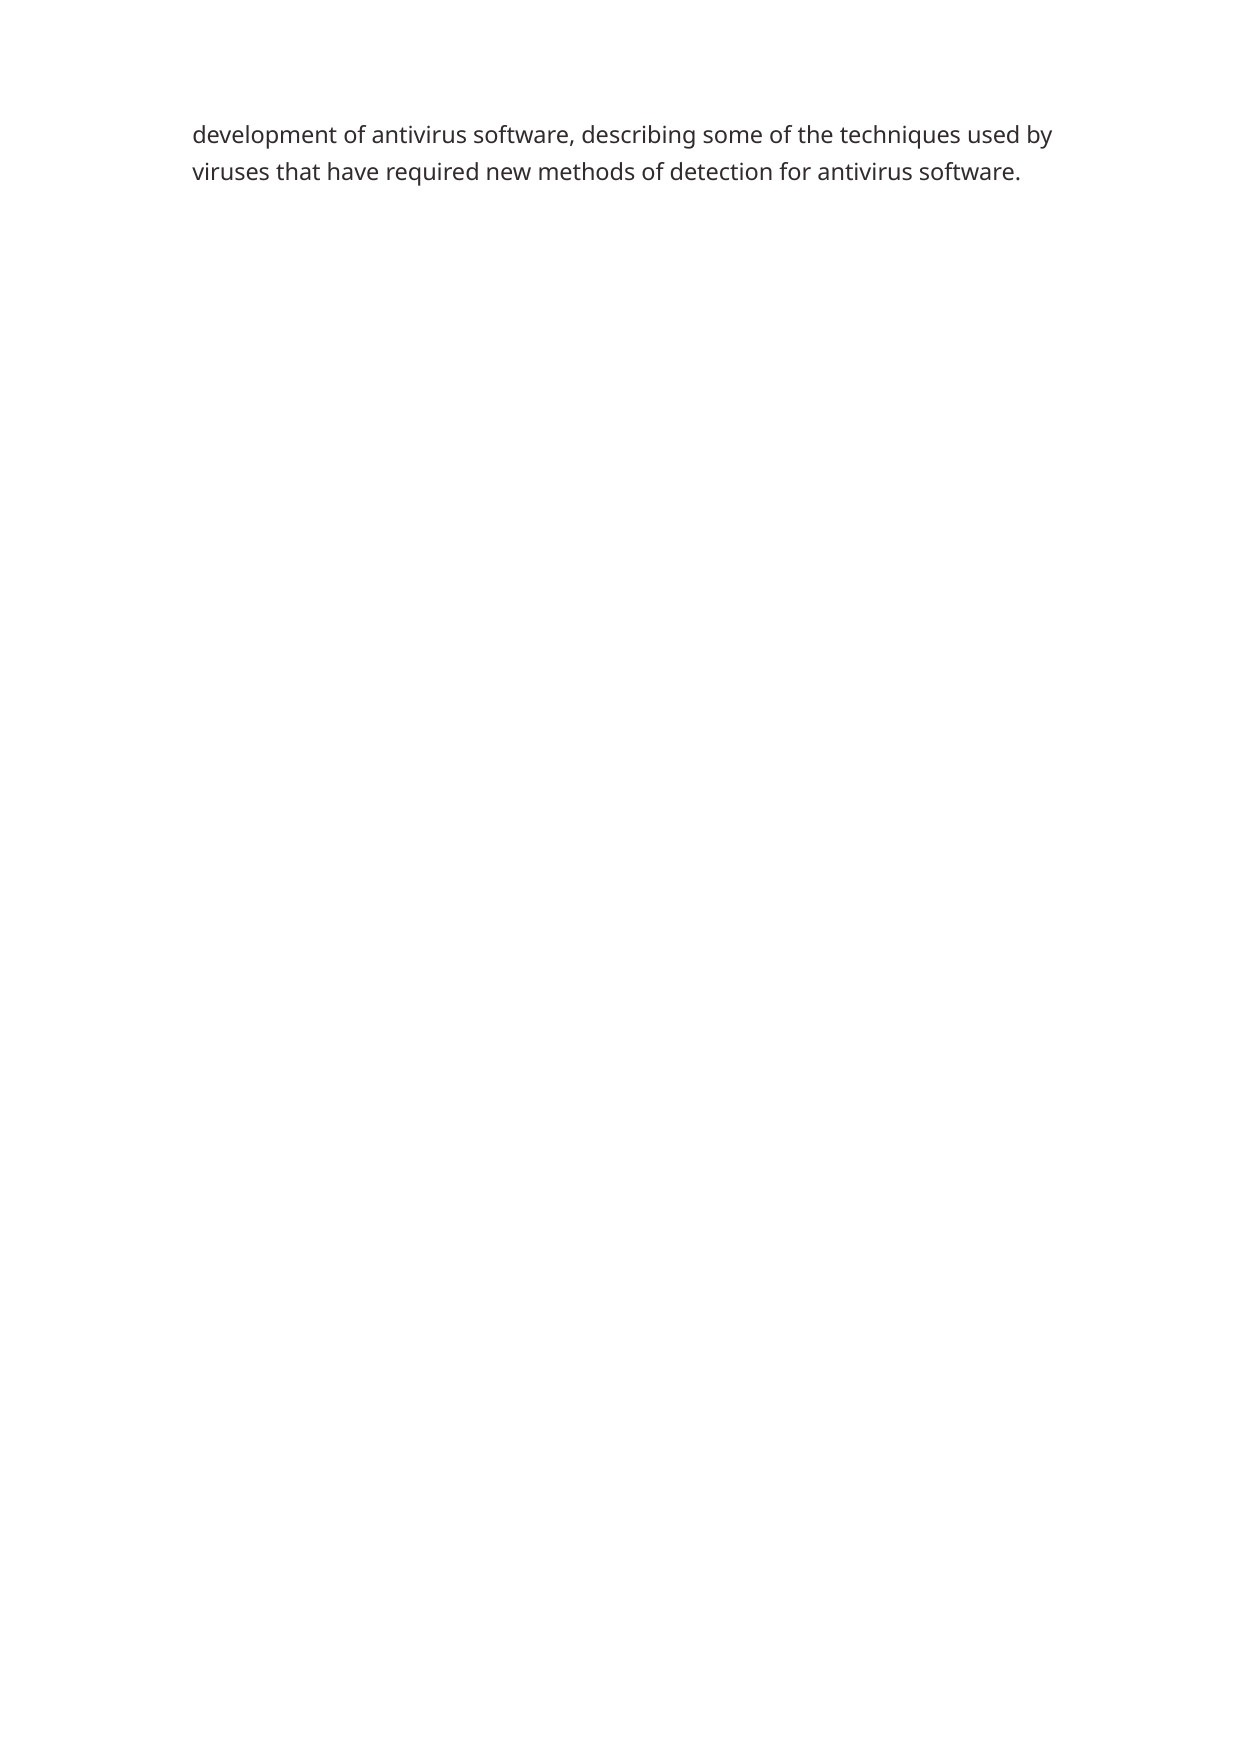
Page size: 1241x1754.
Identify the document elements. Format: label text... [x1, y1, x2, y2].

list development of antivirus software, describing some of the techniques used by viruses that have required new methods of detection for antivirus software. [118, 118, 1122, 187]
